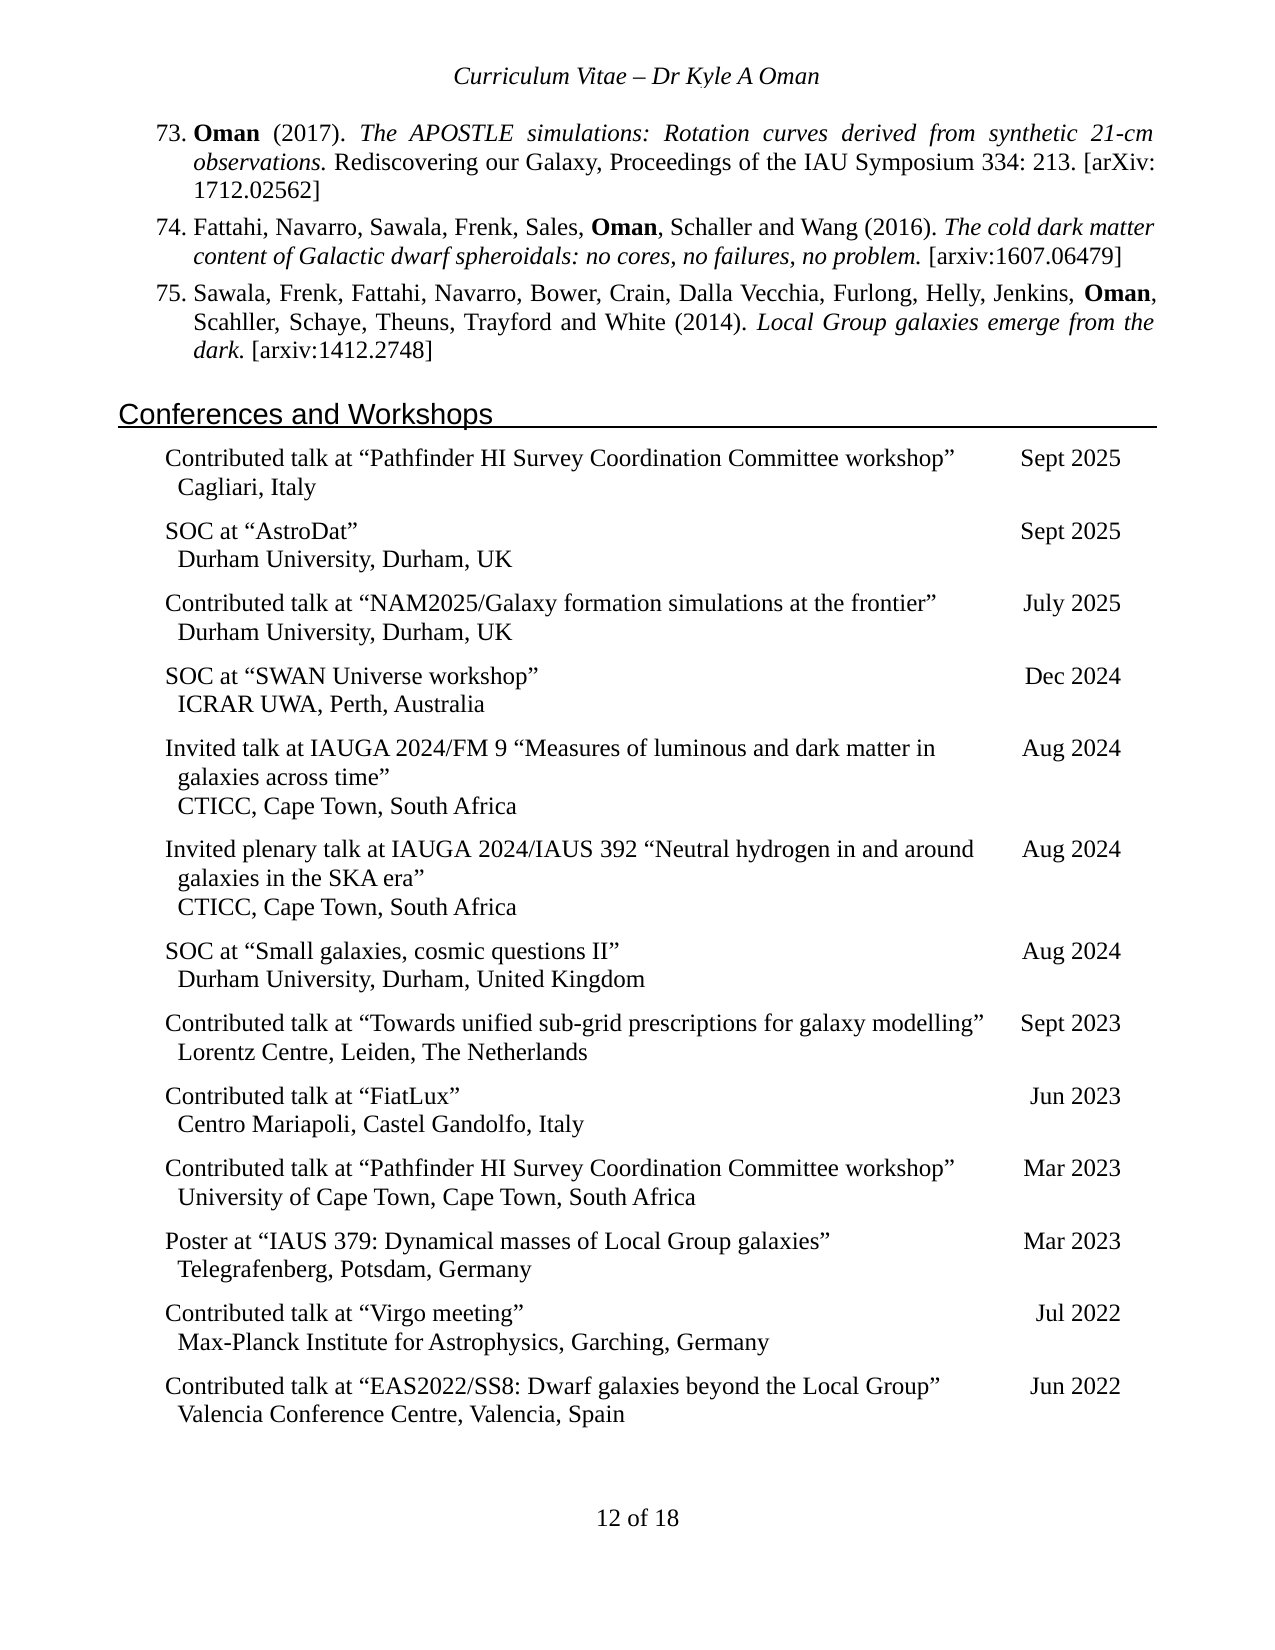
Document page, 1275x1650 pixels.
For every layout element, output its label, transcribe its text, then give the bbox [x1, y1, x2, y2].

text Contributed talk at “FiatLux” Jun 2023 Centro Mariapoli, Castel Gandolfo, Italy [118, 1081, 1157, 1138]
text SOC at “AstroDat” Sept 2025 Durham University, Durham, UK [118, 516, 1157, 573]
list Oman (2017). The APOSTLE simulations: Rotation curves derived from synthetic 21-cm observations. Rediscovering our Galaxy, Proceedings of the IAU Symposium 334: 213. [arXiv: 1712.02562] [156, 118, 1157, 204]
text Contributed talk at “Virgo meeting” Jul 2022 Max-Planck Institute for Astrophysics, Garching, Germany [118, 1298, 1157, 1356]
list Sawala, Frenk, Fattahi, Navarro, Bower, Crain, Dalla Vecchia, Furlong, Helly, Jenkins, Oman, Scahller, Schaye, Theuns, Trayford and White (2014). Local Group galaxies emerge from the dark. [arxiv:1412.2748] [156, 278, 1157, 364]
text Contributed talk at “Pathfinder HI Survey Coordination Committee workshop” Mar 2023 University of Cape Town, Cape Town, South Africa [118, 1153, 1157, 1211]
text Invited plenary talk at IAUGA 2024/IAUS 392 “Neutral hydrogen in and around Aug 2024 galaxies in the SKA era” CTICC, Cape Town, South Africa [118, 834, 1157, 921]
text SOC at “SWAN Universe workshop” Dec 2024 ICRAR UWA, Perth, Australia [118, 661, 1157, 718]
list Fattahi, Navarro, Sawala, Frenk, Sales, Oman, Schaller and Wang (2016). The cold dark matter content of Galactic dwarf spheroidals: no cores, no failures, no problem. [arxiv:1607.06479] [156, 212, 1157, 270]
text Invited talk at IAUGA 2024/FM 9 “Measures of luminous and dark matter in Aug 2024 galaxies across time” CTICC, Cape Town, South Africa [118, 733, 1157, 819]
text SOC at “Small galaxies, cosmic questions II” Aug 2024 Durham University, Durham, United Kingdom [118, 936, 1157, 993]
subtitle Conferences and Workshops [118, 397, 1157, 426]
text Poster at “IAUS 379: Dynamical masses of Local Group galaxies” Mar 2023 Telegrafenberg, Potsdam, Germany [118, 1226, 1157, 1283]
text Contributed talk at “Pathfinder HI Survey Coordination Committee workshop” Sept 2025 Cagliari, Italy [118, 443, 1157, 501]
text Contributed talk at “Towards unified sub-grid prescriptions for galaxy modelling” Sept 2023 Lorentz Centre, Leiden, The Netherlands [118, 1008, 1157, 1066]
text Contributed talk at “NAM2025/Galaxy formation simulations at the frontier” July 2025 Durham University, Durham, UK [118, 588, 1157, 646]
text Contributed talk at “EAS2022/SS8: Dwarf galaxies beyond the Local Group” Jun 2022 Valencia Conference Centre, Valencia, Spain [118, 1371, 1157, 1428]
